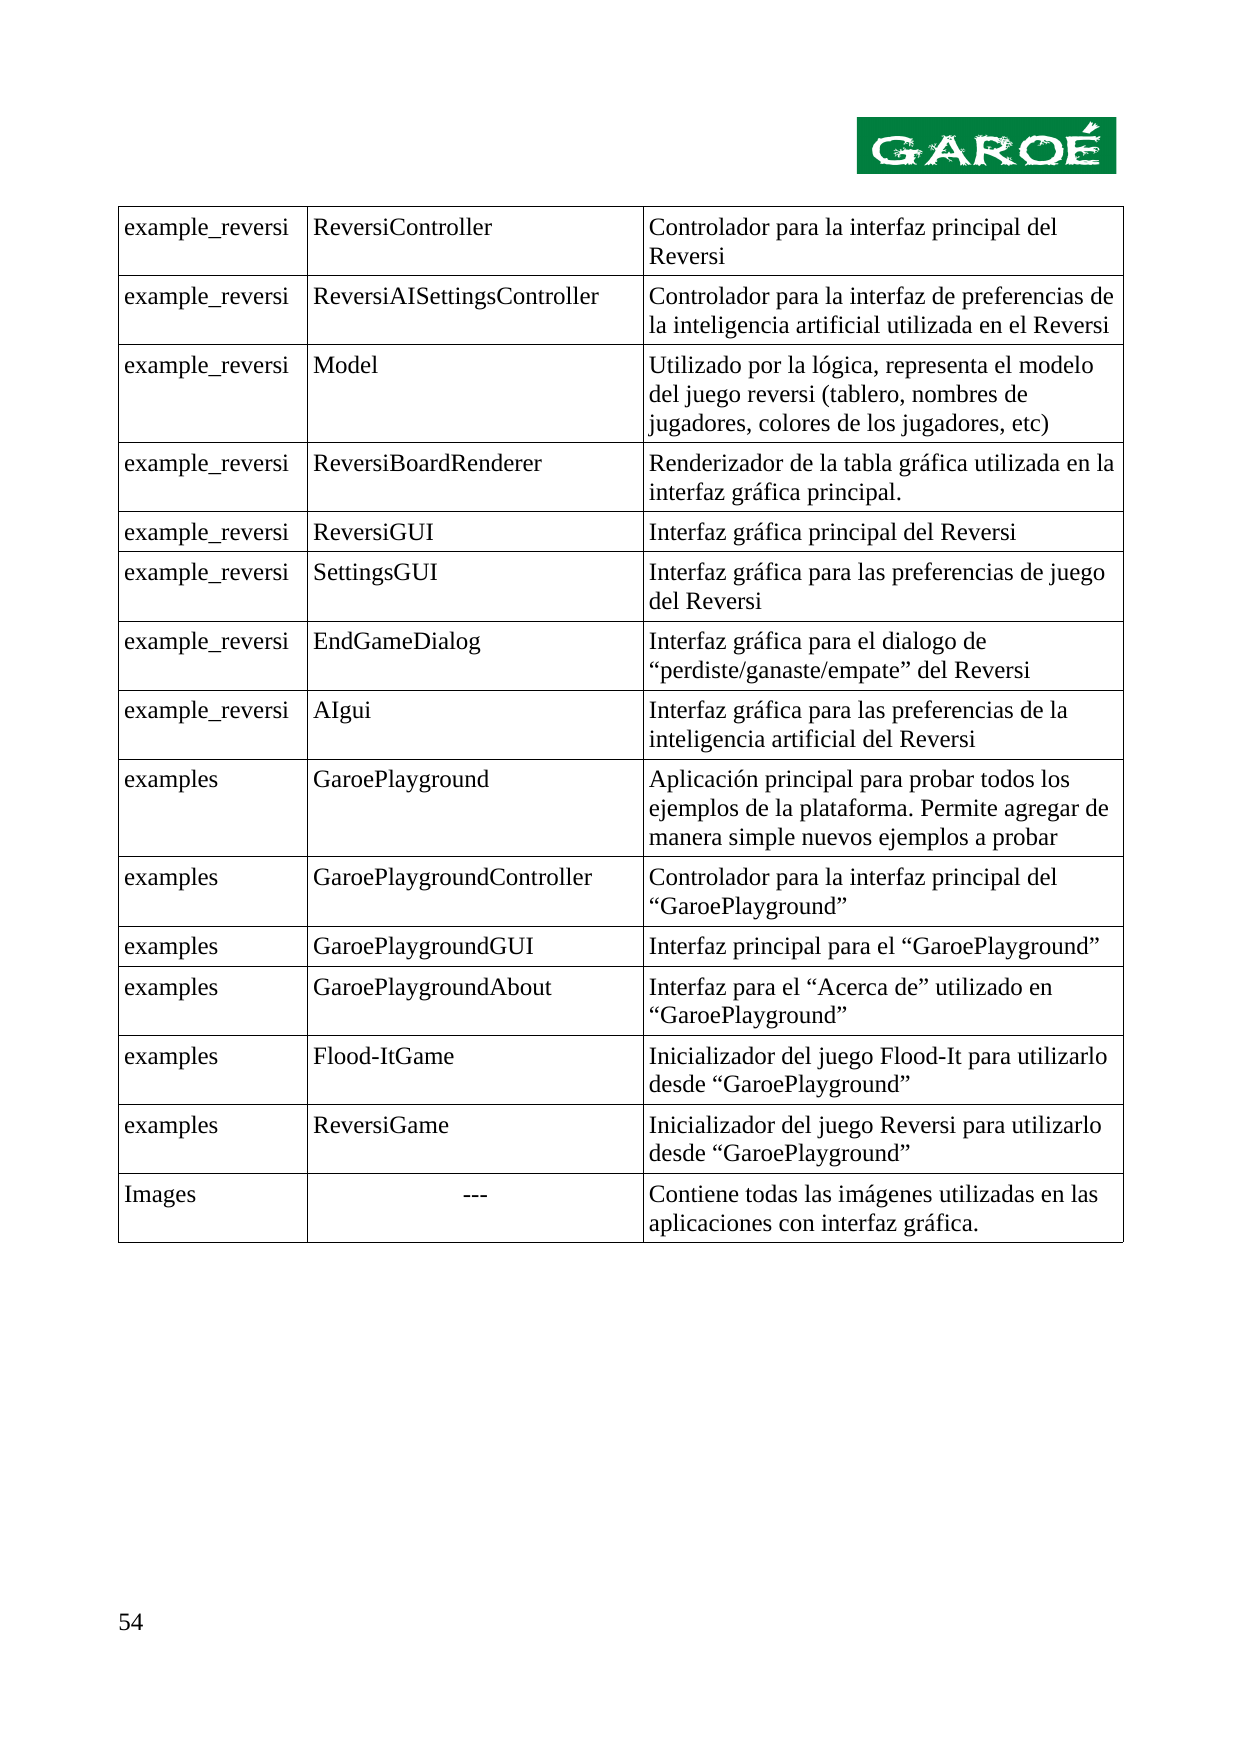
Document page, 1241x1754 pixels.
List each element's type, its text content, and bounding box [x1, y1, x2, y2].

table_cell example_reversi [119, 443, 307, 511]
table_cell examples [119, 1036, 307, 1104]
table_cell examples [119, 967, 307, 1035]
table_cell ReversiGame [308, 1105, 643, 1173]
table_cell Flood-ItGame [308, 1036, 643, 1104]
table_cell GaroePlaygroundController [308, 857, 643, 926]
table_cell ReversiAISettingsController [308, 276, 643, 344]
table_cell ReversiGUI [308, 512, 643, 551]
table_cell examples [119, 1105, 307, 1173]
table_cell example_reversi [119, 622, 307, 689]
table_cell GaroePlaygroundGUI [308, 927, 643, 966]
table_cell GaroePlaygroundAbout [308, 967, 643, 1035]
table_cell examples [119, 927, 307, 966]
table_cell Interfaz gráfica para las preferencias de la inteligencia artificial del Reversi [644, 691, 1123, 759]
table_cell --- [308, 1174, 643, 1242]
table_cell Controlador para la interfaz principal del Reversi [644, 207, 1123, 275]
table_cell SettingsGUI [308, 552, 643, 621]
table_cell Renderizador de la tabla gráfica utilizada en la interfaz gráfica principal. [644, 443, 1123, 511]
table_cell Controlador para la interfaz principal del “GaroePlayground” [644, 857, 1123, 926]
table_cell examples [119, 760, 307, 856]
table_cell example_reversi [119, 512, 307, 551]
table_cell Images [119, 1174, 307, 1242]
table_cell EndGameDialog [308, 622, 643, 689]
table_cell example_reversi [119, 345, 307, 442]
table_cell example_reversi [119, 691, 307, 759]
table_cell Aplicación principal para probar todos los ejemplos de la plataforma. Permite agregar de manera simple nuevos ejemplos a probar [644, 760, 1123, 856]
table_cell Interfaz gráfica para el dialogo de “perdiste/ganaste/empate” del Reversi [644, 622, 1123, 689]
table_cell ReversiController [308, 207, 643, 275]
table_cell Interfaz gráfica principal del Reversi [644, 512, 1123, 551]
table_cell examples [119, 857, 307, 926]
table_cell Model [308, 345, 643, 442]
table_cell Controlador para la interfaz de preferencias de la inteligencia artificial utilizada en el Reversi [644, 276, 1123, 344]
table_cell Interfaz principal para el “GaroePlayground” [644, 927, 1123, 966]
table_cell GaroePlayground [308, 760, 643, 856]
table_cell Inicializador del juego Reversi para utilizarlo desde “GaroePlayground” [644, 1105, 1123, 1173]
table_cell example_reversi [119, 276, 307, 344]
table_cell ReversiBoardRenderer [308, 443, 643, 511]
table_cell example_reversi [119, 207, 307, 275]
table_cell Inicializador del juego Flood-It para utilizarlo desde “GaroePlayground” [644, 1036, 1123, 1104]
table_cell AIgui [308, 691, 643, 759]
table_cell Contiene todas las imágenes utilizadas en las aplicaciones con interfaz gráfica. [644, 1174, 1123, 1242]
table_cell example_reversi [119, 552, 307, 621]
table_cell Utilizado por la lógica, representa el modelo del juego reversi (tablero, nombres de jugadores, colores de los jugadores, etc) [644, 345, 1123, 442]
table_cell Interfaz gráfica para las preferencias de juego del Reversi [644, 552, 1123, 621]
table_cell Interfaz para el “Acerca de” utilizado en “GaroePlayground” [644, 967, 1123, 1035]
picture [856, 117, 1117, 174]
